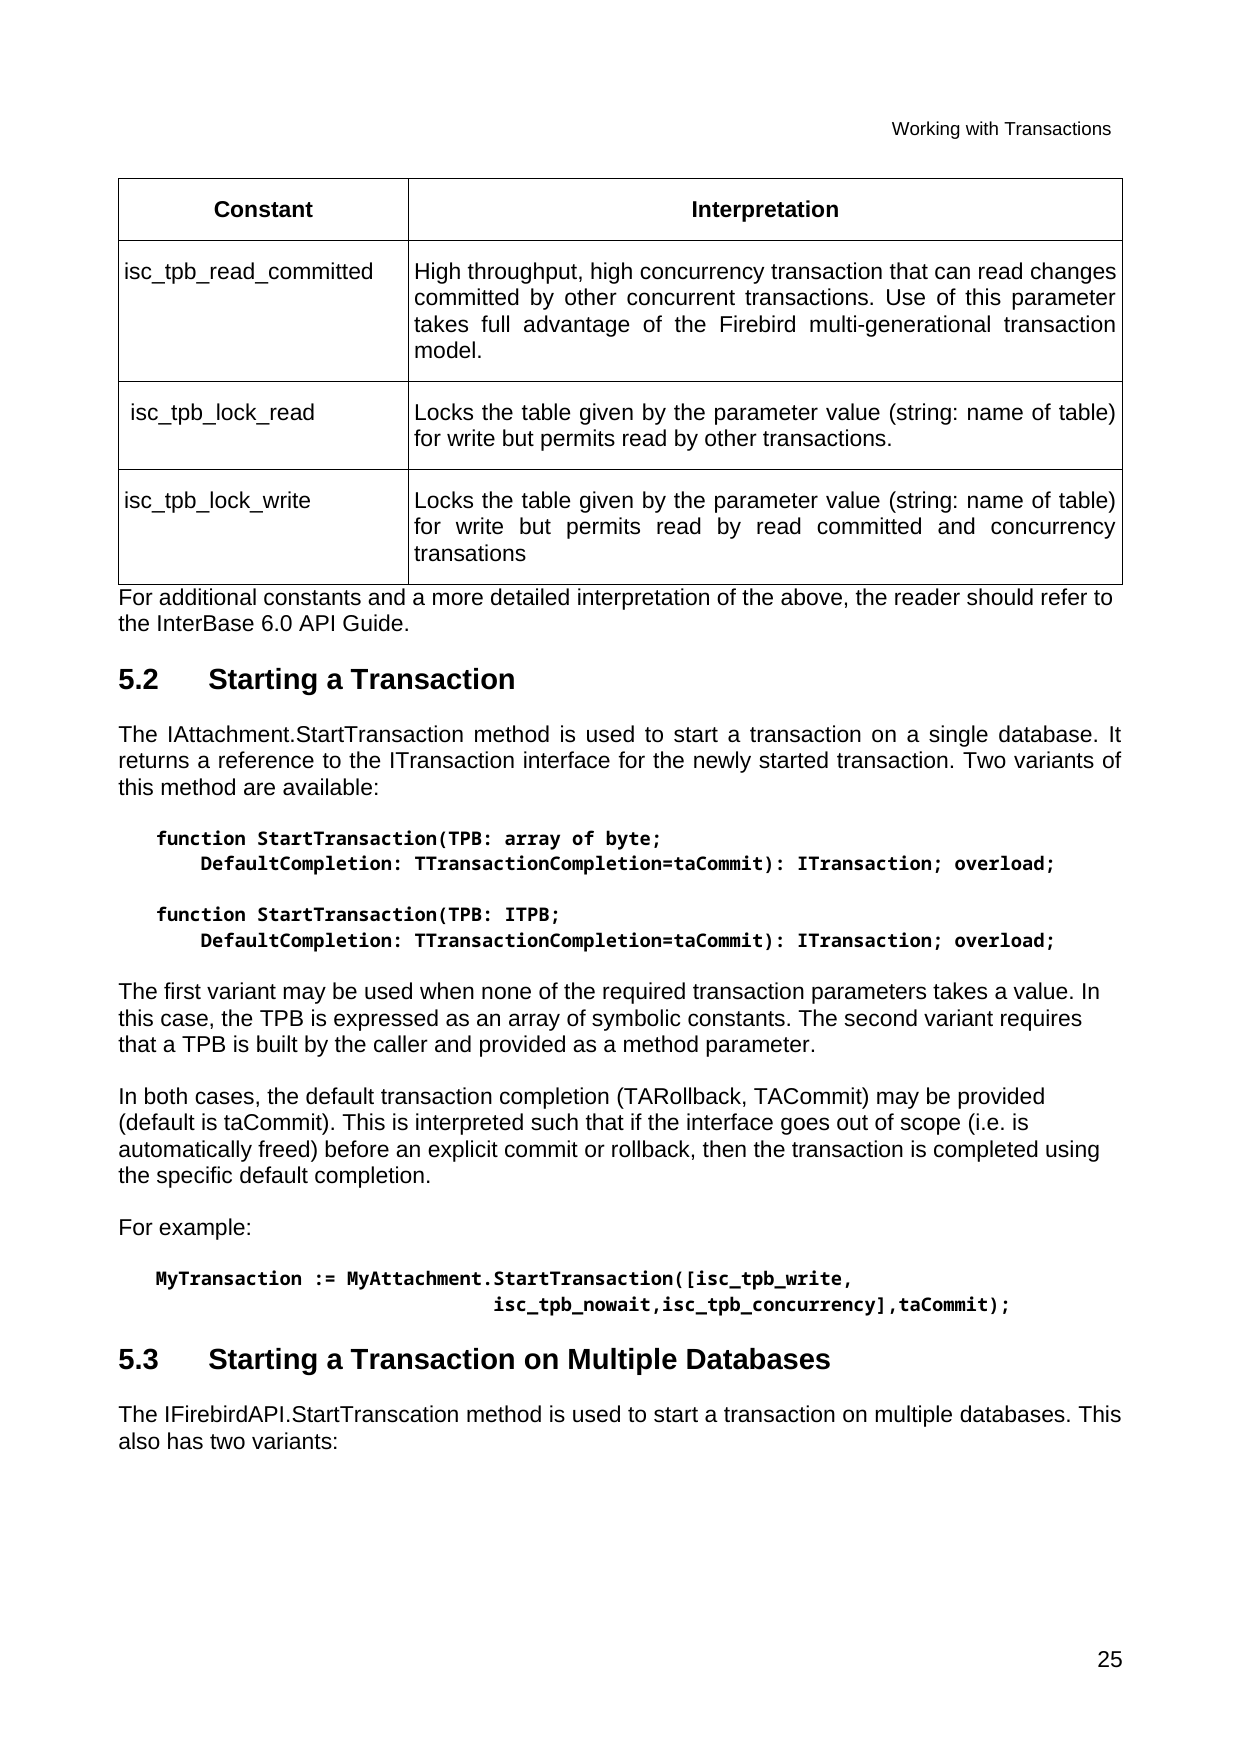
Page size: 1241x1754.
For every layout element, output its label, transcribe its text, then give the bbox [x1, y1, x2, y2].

text The IAttachment.StartTransaction method is used to start a transaction on a single database. It returns a reference to the ITransaction interface for the newly started transaction. Two variants of this method are available: [118, 721, 1122, 800]
subtitle Starting a Transaction on Multiple Databases [118, 1342, 1122, 1376]
text MyTransaction := MyAttachment.StartTransaction([isc_tpb_write, [156, 1266, 1122, 1291]
text The first variant may be used when none of the required transaction parameters takes a value. In this case, the TPB is expressed as an array of symbolic constants. The second variant requires that a TPB is built by the caller and provided as a method parameter. [118, 978, 1122, 1057]
text For additional constants and a more detailed interpretation of the above, the reader should refer to the InterBase 6.0 API Guide. [118, 585, 1122, 637]
text For example: [118, 1214, 1122, 1240]
text function StartTransaction(TPB: array of byte; [156, 825, 1122, 851]
table_header Interpretation [409, 179, 1122, 240]
table_cell Locks the table given by the parameter value (string: name of table) for write but permits read by other transactions. [409, 382, 1122, 469]
text isc_tpb_nowait,isc_tpb_concurrency],taCommit); [156, 1291, 1122, 1317]
text DefaultCompletion: TTransactionCompletion=taCommit): ITransaction; overload; [156, 927, 1122, 953]
table_cell isc_tpb_lock_write [119, 470, 408, 584]
subtitle Starting a Transaction [118, 662, 1122, 696]
text The IFirebirdAPI.StartTranscation method is used to start a transaction on multiple databases. This also has two variants: [118, 1401, 1122, 1454]
text DefaultCompletion: TTransactionCompletion=taCommit): ITransaction; overload; [156, 851, 1122, 876]
text In both cases, the default transaction completion (TARollback, TACommit) may be provided (default is taCommit). This is interpreted such that if the interface goes out of scope (i.e. is automatically freed) before an explicit commit or rollback, then the transaction is completed using the specific default completion. [118, 1083, 1122, 1188]
table_header Constant [119, 179, 408, 240]
table_cell High throughput, high concurrency transaction that can read changes committed by other concurrent transactions. Use of this parameter takes full advantage of the Firebird multi-generational transaction model. [409, 241, 1122, 381]
table_cell Locks the table given by the parameter value (string: name of table) for write but permits read by read committed and concurrency transations [409, 470, 1122, 584]
table_cell isc_tpb_lock_read [119, 382, 408, 469]
table_cell isc_tpb_read_committed [119, 241, 408, 381]
text function StartTransaction(TPB: ITPB; [156, 902, 1122, 927]
